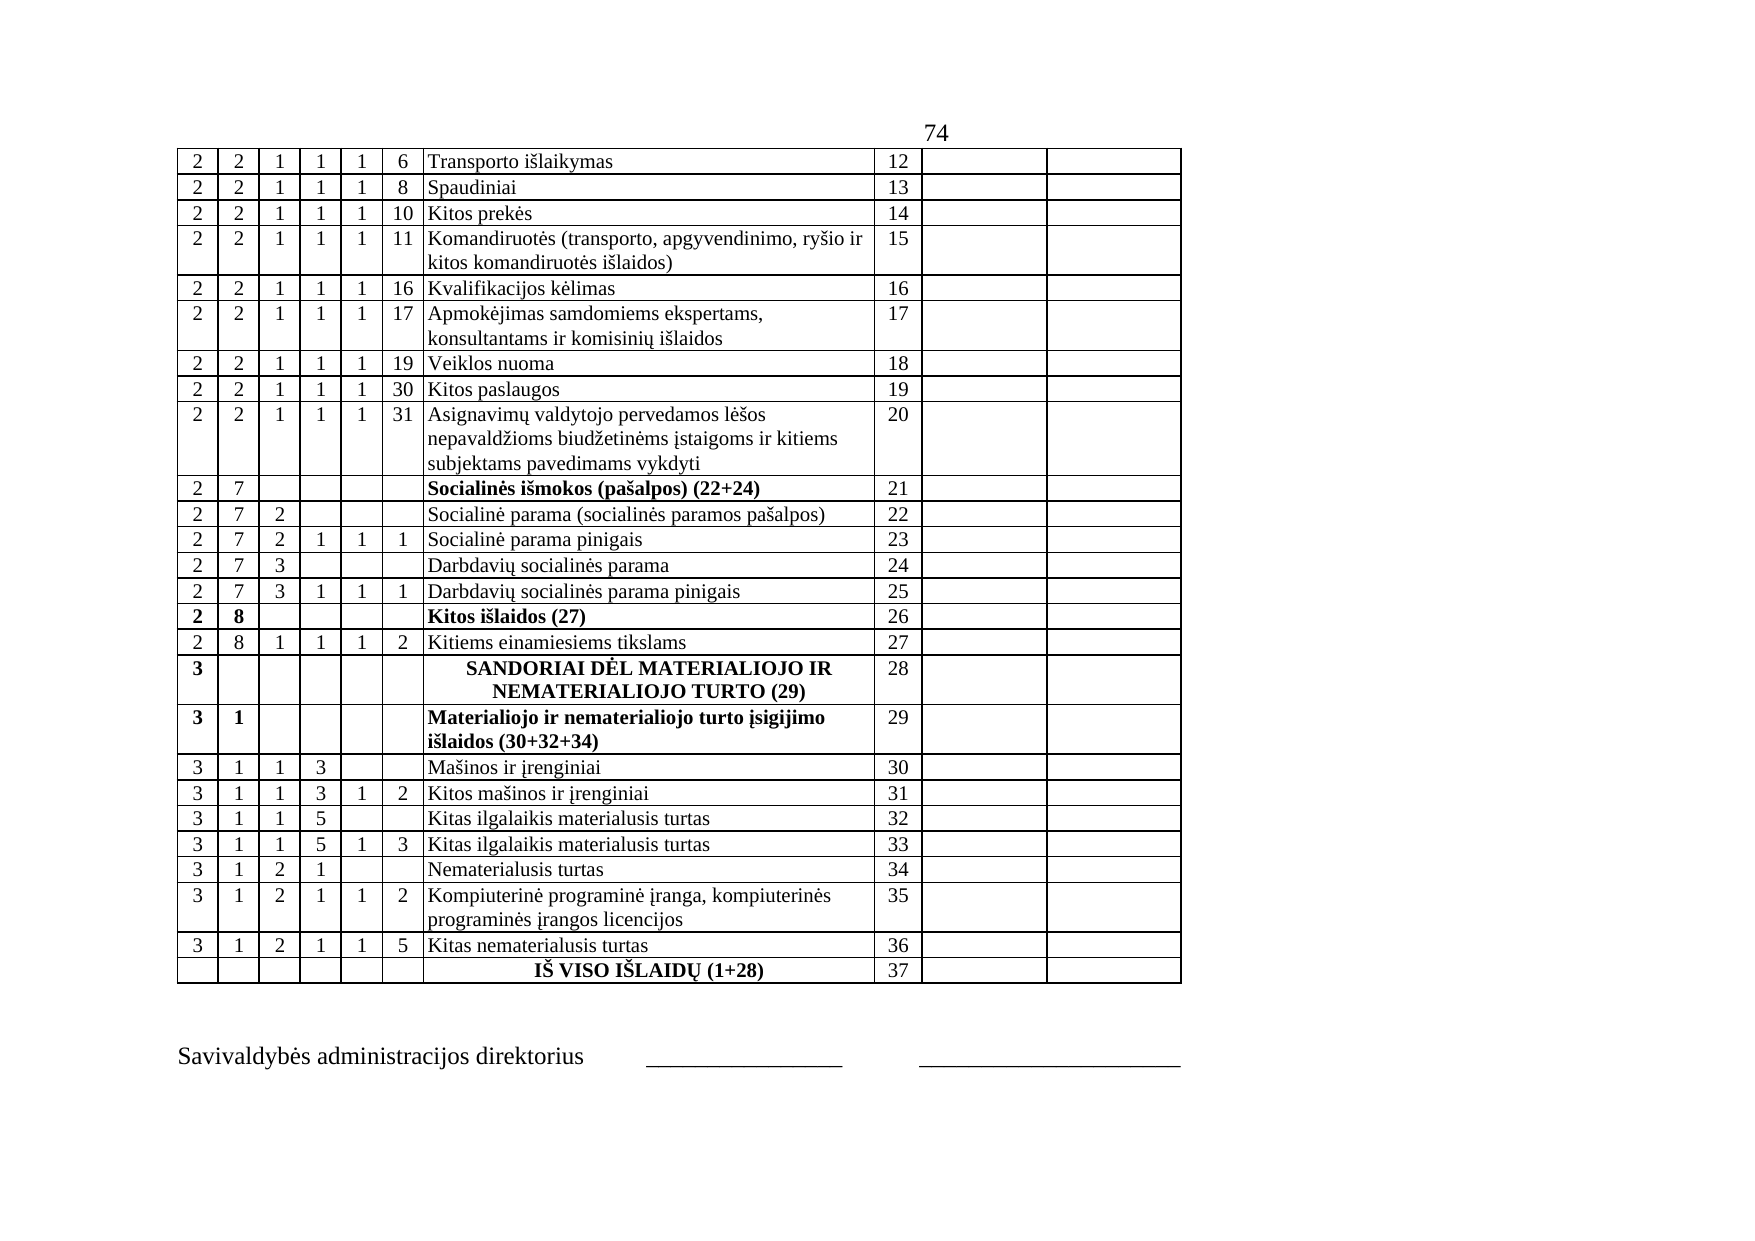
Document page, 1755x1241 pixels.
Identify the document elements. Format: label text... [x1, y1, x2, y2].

table_cell 24 [875, 553, 921, 577]
table_cell 26 [875, 604, 921, 628]
table_cell Darbdavių socialinės parama [424, 553, 874, 577]
table_cell 1 [342, 276, 382, 300]
table_cell 2 [260, 502, 299, 526]
table_cell 1 [301, 402, 340, 474]
table_cell [301, 553, 340, 577]
table_cell [342, 705, 382, 753]
table_cell 1 [260, 226, 299, 274]
table_cell Mašinos ir įrenginiai [424, 755, 874, 779]
table_cell Kitos išlaidos (27) [424, 604, 874, 628]
table_cell [923, 806, 1046, 830]
table_cell 3 [260, 579, 299, 603]
table_cell 5 [383, 933, 423, 957]
table_cell 1 [342, 301, 382, 349]
table_cell 3 [178, 883, 217, 931]
table_cell [923, 502, 1046, 526]
table_cell [923, 579, 1046, 603]
table_cell 16 [383, 276, 423, 300]
table_cell 2 [178, 579, 217, 603]
table_cell 15 [875, 226, 921, 274]
table_cell 23 [875, 527, 921, 551]
table_cell 3 [383, 832, 423, 856]
table_cell 17 [383, 301, 423, 349]
table_cell 8 [383, 175, 423, 199]
table_cell [1048, 604, 1180, 628]
table_cell [383, 857, 423, 881]
table_cell Kitas ilgalaikis materialusis turtas [424, 806, 874, 830]
table_cell [260, 604, 299, 628]
table_cell [383, 553, 423, 577]
table_cell [923, 933, 1046, 957]
table_cell [1048, 351, 1180, 375]
table_cell [260, 476, 299, 500]
table_cell 1 [219, 933, 258, 957]
table_cell [1048, 857, 1180, 881]
table_cell 1 [342, 377, 382, 401]
table_cell 1 [301, 201, 340, 224]
table_cell 1 [260, 630, 299, 654]
table_cell 37 [875, 958, 921, 982]
text Savivaldybės administracijos direktorius [177, 1041, 1695, 1070]
table_cell [342, 553, 382, 577]
table_cell [1048, 175, 1180, 199]
table_cell 1 [383, 527, 423, 551]
table_cell [1048, 476, 1180, 500]
table_cell 32 [875, 806, 921, 830]
table_cell 1 [342, 351, 382, 375]
table_cell 1 [342, 149, 382, 173]
table_cell 5 [301, 832, 340, 856]
table_cell [923, 301, 1046, 349]
table_cell 27 [875, 630, 921, 654]
table_cell IŠ VISO IŠLAIDŲ (1+28) [424, 958, 874, 982]
table_cell Kitos prekės [424, 201, 874, 224]
table_cell 1 [342, 630, 382, 654]
table_cell [1048, 705, 1180, 753]
table_cell [342, 502, 382, 526]
table_cell 16 [875, 276, 921, 300]
table_cell [1048, 781, 1180, 804]
table_cell 7 [219, 502, 258, 526]
table_cell 31 [383, 402, 423, 474]
table_cell 1 [260, 832, 299, 856]
table_cell [342, 806, 382, 830]
table_cell 2 [178, 402, 217, 474]
table_cell 3 [178, 781, 217, 804]
table_cell 2 [219, 276, 258, 300]
table_cell [923, 656, 1046, 703]
table_cell [923, 832, 1046, 856]
table_cell 36 [875, 933, 921, 957]
table_cell [923, 527, 1046, 551]
table_cell [383, 476, 423, 500]
table_cell [342, 476, 382, 500]
table_cell 7 [219, 553, 258, 577]
table_cell 14 [875, 201, 921, 224]
table_cell [1048, 149, 1180, 173]
table_cell 3 [178, 806, 217, 830]
table_cell [1048, 502, 1180, 526]
table_cell 18 [875, 351, 921, 375]
table_cell [383, 755, 423, 779]
table_cell 2 [178, 149, 217, 173]
table_cell [1048, 527, 1180, 551]
table_cell 30 [875, 755, 921, 779]
table_cell 2 [219, 149, 258, 173]
table_cell 5 [301, 806, 340, 830]
table_cell 2 [178, 301, 217, 349]
table_cell 1 [383, 579, 423, 603]
table_cell [923, 149, 1046, 173]
table_cell [1048, 656, 1180, 703]
table_cell [923, 553, 1046, 577]
table_cell 25 [875, 579, 921, 603]
table_cell 34 [875, 857, 921, 881]
table_cell 2 [178, 276, 217, 300]
table_cell Materialiojo ir nematerialiojo turto įsigijimo išlaidos (30+32+34) [424, 705, 874, 753]
table_cell [301, 476, 340, 500]
table_cell 1 [260, 149, 299, 173]
table_cell 6 [383, 149, 423, 173]
table_cell 1 [301, 630, 340, 654]
table_cell 3 [178, 857, 217, 881]
table_cell 2 [178, 604, 217, 628]
table_cell 2 [383, 630, 423, 654]
table_cell Apmokėjimas samdomiems ekspertams, konsultantams ir komisinių išlaidos [424, 301, 874, 349]
table_cell [260, 958, 299, 982]
table_cell 1 [342, 226, 382, 274]
table_cell 1 [342, 832, 382, 856]
table_cell Asignavimų valdytojo pervedamos lėšos nepavaldžioms biudžetinėms įstaigoms ir kitiems subjektams pavedimams vykdyti [424, 402, 874, 474]
table_cell [342, 656, 382, 703]
table_cell [923, 226, 1046, 274]
table_cell [342, 857, 382, 881]
table_cell 29 [875, 705, 921, 753]
table_cell [923, 351, 1046, 375]
table_cell 2 [260, 527, 299, 551]
table_cell 2 [178, 630, 217, 654]
table_cell 1 [342, 402, 382, 474]
table_cell 3 [178, 656, 217, 703]
table_cell 1 [301, 351, 340, 375]
table_cell 31 [875, 781, 921, 804]
table_cell [1048, 377, 1180, 401]
table_cell 13 [875, 175, 921, 199]
table_cell 2 [178, 527, 217, 551]
table_cell 7 [219, 527, 258, 551]
table_cell 2 [178, 226, 217, 274]
table_cell 1 [219, 806, 258, 830]
table_cell 1 [260, 377, 299, 401]
table_cell [923, 958, 1046, 982]
table_cell [260, 705, 299, 753]
table_cell [219, 958, 258, 982]
table_cell [923, 630, 1046, 654]
table_cell Socialinės išmokos (pašalpos) (22+24) [424, 476, 874, 500]
table_cell 1 [342, 175, 382, 199]
table_cell 7 [219, 579, 258, 603]
table_cell [1048, 276, 1180, 300]
table_cell 3 [260, 553, 299, 577]
table_cell 1 [342, 527, 382, 551]
table_cell [1048, 402, 1180, 474]
table_cell 21 [875, 476, 921, 500]
table_cell 28 [875, 656, 921, 703]
table_cell 1 [342, 579, 382, 603]
table_cell [301, 958, 340, 982]
table_cell [923, 476, 1046, 500]
table_cell Kitas nematerialusis turtas [424, 933, 874, 957]
table_cell 2 [178, 201, 217, 224]
table_cell 2 [219, 175, 258, 199]
table_cell 8 [219, 604, 258, 628]
table_cell [260, 656, 299, 703]
table_cell Kitas ilgalaikis materialusis turtas [424, 832, 874, 856]
table_cell 1 [342, 781, 382, 804]
table_cell [342, 958, 382, 982]
table_cell 2 [178, 175, 217, 199]
table_cell [923, 402, 1046, 474]
table_cell 2 [178, 377, 217, 401]
table_cell [923, 755, 1046, 779]
table_cell Darbdavių socialinės parama pinigais [424, 579, 874, 603]
table_cell 1 [342, 201, 382, 224]
table_cell 1 [342, 883, 382, 931]
table_cell 1 [219, 857, 258, 881]
table_cell 1 [301, 377, 340, 401]
table_cell [383, 502, 423, 526]
table_cell 2 [260, 933, 299, 957]
table_cell 2 [219, 351, 258, 375]
table_cell [1048, 201, 1180, 224]
table_cell Spaudiniai [424, 175, 874, 199]
table_cell [383, 604, 423, 628]
table_cell [923, 201, 1046, 224]
table_cell 2 [178, 502, 217, 526]
table_cell [383, 705, 423, 753]
table_cell 3 [301, 781, 340, 804]
table_cell 1 [219, 755, 258, 779]
table_cell [383, 806, 423, 830]
table_cell 1 [219, 832, 258, 856]
table_cell [1048, 553, 1180, 577]
table_cell Komandiruotės (transporto, apgyvendinimo, ryšio ir kitos komandiruotės išlaidos) [424, 226, 874, 274]
table_cell 2 [178, 351, 217, 375]
table_cell Socialinė parama pinigais [424, 527, 874, 551]
table_cell Socialinė parama (socialinės paramos pašalpos) [424, 502, 874, 526]
table_cell 2 [178, 476, 217, 500]
table_cell 2 [219, 226, 258, 274]
table_cell 1 [260, 781, 299, 804]
table_cell 20 [875, 402, 921, 474]
table_cell [301, 604, 340, 628]
table_cell Transporto išlaikymas [424, 149, 874, 173]
table_cell 2 [219, 201, 258, 224]
table_cell 7 [219, 476, 258, 500]
table_cell [301, 705, 340, 753]
table_cell [301, 502, 340, 526]
table_cell 1 [260, 402, 299, 474]
table_cell Veiklos nuoma [424, 351, 874, 375]
table_cell [383, 958, 423, 982]
table_cell 3 [178, 933, 217, 957]
table_cell 1 [260, 755, 299, 779]
table_cell 1 [301, 857, 340, 881]
table_cell 1 [301, 226, 340, 274]
table_cell 1 [260, 175, 299, 199]
table_cell 1 [260, 276, 299, 300]
table_cell 8 [219, 630, 258, 654]
table_cell 3 [178, 755, 217, 779]
table_cell 2 [260, 857, 299, 881]
table_cell SANDORIAI DĖL MATERIALIOJO IR NEMATERIALIOJO TURTO (29) [424, 656, 874, 703]
table_cell Nematerialusis turtas [424, 857, 874, 881]
table_cell 30 [383, 377, 423, 401]
table_cell 11 [383, 226, 423, 274]
table_cell 2 [219, 402, 258, 474]
table_cell 1 [301, 301, 340, 349]
table_cell [342, 755, 382, 779]
table_cell 2 [219, 301, 258, 349]
table_cell [1048, 301, 1180, 349]
table_cell 1 [219, 781, 258, 804]
table_cell 35 [875, 883, 921, 931]
table_cell 1 [219, 705, 258, 753]
table_cell [1048, 933, 1180, 957]
table_cell [1048, 832, 1180, 856]
table_cell [923, 781, 1046, 804]
table_cell 1 [260, 201, 299, 224]
table_cell 12 [875, 149, 921, 173]
table_cell 3 [178, 705, 217, 753]
table_cell 1 [301, 933, 340, 957]
table_cell 22 [875, 502, 921, 526]
table_cell [923, 175, 1046, 199]
table_cell 1 [301, 175, 340, 199]
table_cell Kompiuterinė programinė įranga, kompiuterinės programinės įrangos licencijos [424, 883, 874, 931]
table_cell 33 [875, 832, 921, 856]
table_cell 3 [178, 832, 217, 856]
table_cell [1048, 806, 1180, 830]
table_cell 19 [875, 377, 921, 401]
table_cell [923, 377, 1046, 401]
table_cell [1048, 755, 1180, 779]
table_cell 1 [301, 883, 340, 931]
table_cell Kitos mašinos ir įrenginiai [424, 781, 874, 804]
table_cell Kvalifikacijos kėlimas [424, 276, 874, 300]
table_cell 1 [260, 301, 299, 349]
table_cell [923, 276, 1046, 300]
table_cell [923, 883, 1046, 931]
table_cell [342, 604, 382, 628]
table_cell [1048, 579, 1180, 603]
table_cell 1 [260, 806, 299, 830]
table_cell [923, 705, 1046, 753]
table_cell Kitiems einamiesiems tikslams [424, 630, 874, 654]
table_cell 1 [342, 933, 382, 957]
table_cell [219, 656, 258, 703]
table_cell 1 [260, 351, 299, 375]
table_cell 2 [383, 883, 423, 931]
table_cell 2 [383, 781, 423, 804]
table_cell 19 [383, 351, 423, 375]
table_cell [923, 857, 1046, 881]
table_cell [923, 604, 1046, 628]
table_cell [1048, 958, 1180, 982]
table_cell 3 [301, 755, 340, 779]
table_cell Kitos paslaugos [424, 377, 874, 401]
table_cell 1 [301, 527, 340, 551]
table_cell [1048, 226, 1180, 274]
table_cell [301, 656, 340, 703]
table_cell 1 [301, 276, 340, 300]
table_cell [1048, 883, 1180, 931]
table_cell [383, 656, 423, 703]
table_cell 10 [383, 201, 423, 224]
table_cell 1 [301, 149, 340, 173]
table_cell 17 [875, 301, 921, 349]
table_cell 2 [178, 553, 217, 577]
table_cell [178, 958, 217, 982]
table_cell [1048, 630, 1180, 654]
table_cell 2 [219, 377, 258, 401]
table_cell 1 [301, 579, 340, 603]
table_cell 1 [219, 883, 258, 931]
table_cell 2 [260, 883, 299, 931]
